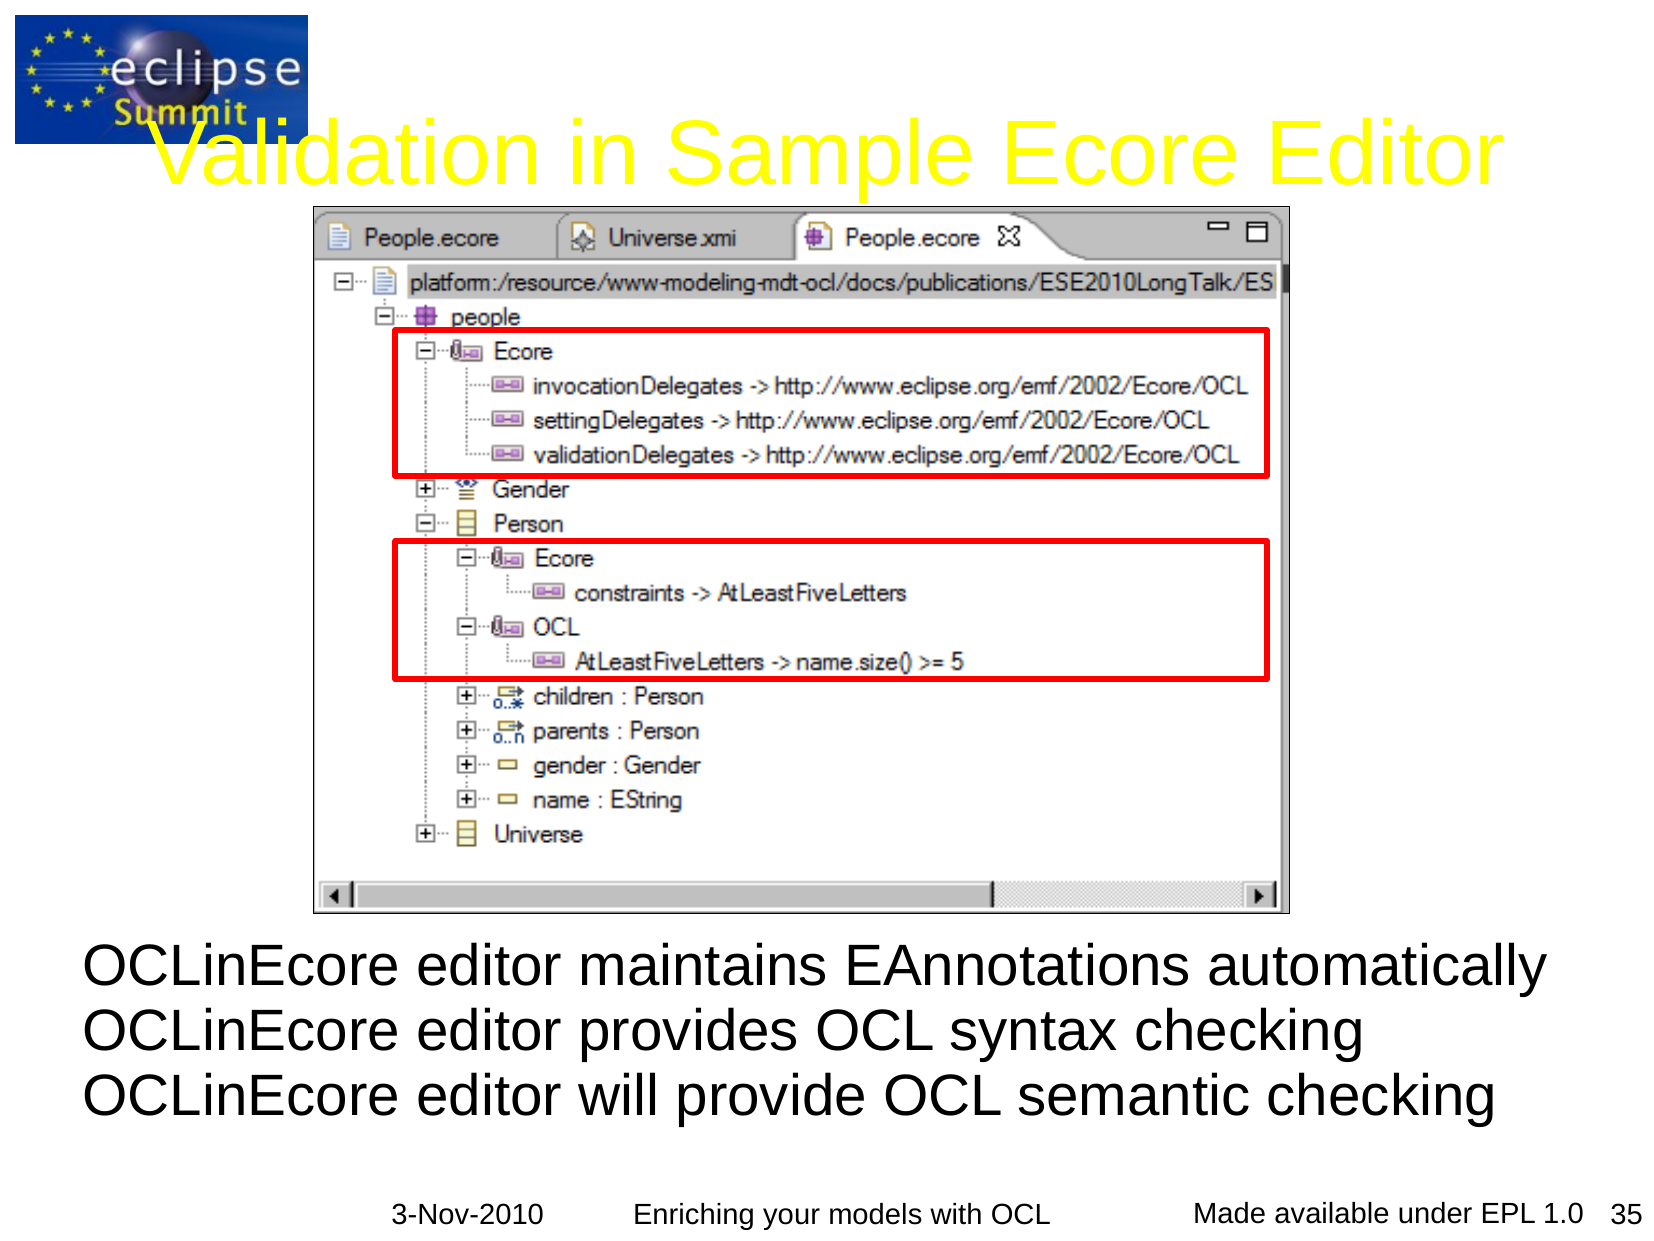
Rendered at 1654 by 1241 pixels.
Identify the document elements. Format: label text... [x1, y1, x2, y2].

list OCLinEcore editor maintains EAnnotations automatically OCLinEcore editor provides OCL syntax checking OCLinEcore editor will provide OCL semantic checking [82, 932, 1571, 1137]
picture [15, 15, 308, 144]
title Validation in Sample Ecore Editor [82, 56, 1571, 250]
picture [313, 206, 1290, 914]
